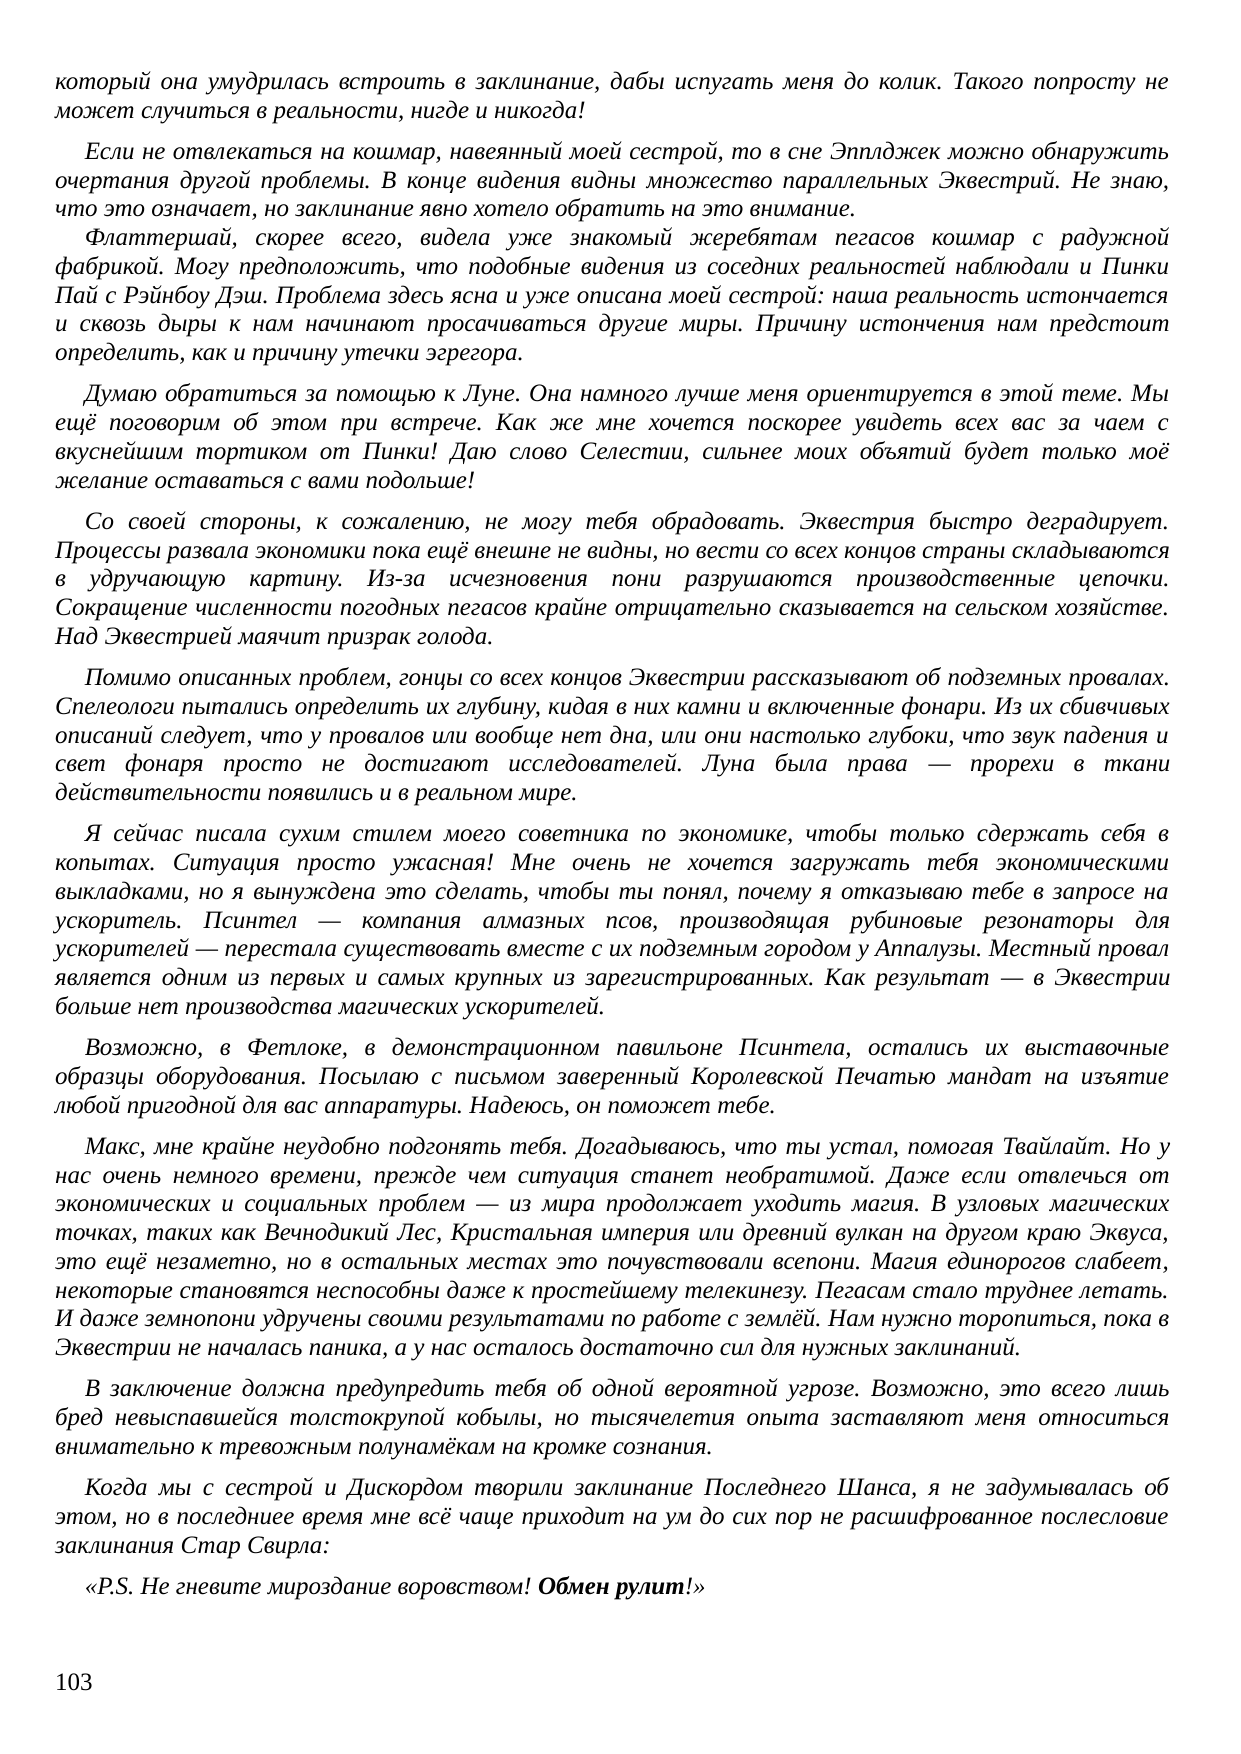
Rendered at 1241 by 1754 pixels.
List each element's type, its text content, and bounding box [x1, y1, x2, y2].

text Флаттершай, скорее всего, видела уже знакомый жеребятам пегасов кошмар с радужной фабрикой. Могу предположить, что подобные видения из соседних реальностей наблюдали и Пинки Пай с Рэйнбоу Дэш. Проблема здесь ясна и уже описана моей сестрой: наша реальность истончается и сквозь дыры к нам начинают просачиваться другие миры. Причину истончения нам предстоит определить, как и причину утечки эгрегора. [55, 222, 1173, 366]
text Если не отвлекаться на кошмар, навеянный моей сестрой, то в сне Эпплджек можно обнаружить очертания другой проблемы. В конце видения видны множество параллельных Эквестрий. Не знаю, что это означает, но заклинание явно хотело обратить на это внимание. [55, 136, 1173, 222]
text Когда мы с сестрой и Дискордом творили заклинание Последнего Шанса, я не задумывалась об этом, но в последниее время мне всё чаще приходит на ум до сих пор не расшифрованное послесловие заклинания Стар Свирла: [55, 1472, 1173, 1558]
text который она умудрилась встроить в заклинание, дабы испугать меня до колик. Такого попросту не может случиться в реальности, нигде и никогда! [55, 66, 1173, 123]
text В заключение должна предупредить тебя об одной вероятной угрозе. Возможно, это всего лишь бред невыспавшейся толстокрупой кобылы, но тысячелетия опыта заставляют меня относиться внимательно к тревожным полунамёкам на кромке сознания. [55, 1373, 1173, 1460]
text Думаю обратиться за помощью к Луне. Она намного лучше меня ориентируется в этой теме. Мы ещё поговорим об этом при встрече. Как же мне хочется поскорее увидеть всех вас за чаем с вкуснейшим тортиком от Пинки! Даю слово Селестии, сильнее моих объятий будет только моё желание оставаться с вами подольше! [55, 378, 1173, 493]
text Возможно, в Фетлоке, в демонстрационном павильоне Псинтела, остались их выставочные образцы оборудования. Посылаю с письмом заверенный Королевской Печатью мандат на изъятие любой пригодной для вас аппаратуры. Надеюсь, он поможет тебе. [55, 1032, 1173, 1118]
text Макс, мне крайне неудобно подгонять тебя. Догадываюсь, что ты устал, помогая Твайлайт. Но у нас очень немного времени, прежде чем ситуация станет необратимой. Даже если отвлечься от экономических и социальных проблем — из мира продолжает уходить магия. В узловых магических точках, таких как Вечнодикий Лес, Кристальная империя или древний вулкан на другом краю Эквуса, это ещё незаметно, но в остальных местах это почувствовали всепони. Магия единорогов слабеет, некоторые становятся неспособны даже к простейшему телекинезу. Пегасам стало труднее летать. И даже земнопони удручены своими результатами по работе с землёй. Нам нужно торопиться, пока в Эквестрии не началась паника, а у нас осталось достаточно сил для нужных заклинаний. [55, 1131, 1173, 1361]
text Со своей стороны, к сожалению, не могу тебя обрадовать. Эквестрия быстро деградирует. Процессы развала экономики пока ещё внешне не видны, но вести со всех концов страны складываются в удручающую картину. Из-за исчезновения пони разрушаются производственные цепочки. Сокращение численности погодных пегасов крайне отрицательно сказывается на сельском хозяйстве. Над Эквестрией маячит призрак голода. [55, 506, 1173, 650]
text «P.S. Не гневите мироздание воровством! Обмен рулит!» [55, 1571, 1173, 1600]
text Помимо описанных проблем, гонцы со всех концов Эквестрии рассказывают об подземных провалах. Спелеологи пытались определить их глубину, кидая в них камни и включенные фонари. Из их сбивчивых описаний следует, что у провалов или вообще нет дна, или они настолько глубоки, что звук падения и свет фонаря просто не достигают исследователей. Луна была права — прорехи в ткани действительности появились и в реальном мире. [55, 662, 1173, 806]
text Я сейчас писала сухим стилем моего советника по экономике, чтобы только сдержать себя в копытах. Ситуация просто ужасная! Мне очень не хочется загружать тебя экономическими выкладками, но я вынуждена это сделать, чтобы ты понял, почему я отказываю тебе в запросе на ускоритель. Псинтел — компания алмазных псов, производящая рубиновые резонаторы для ускорителей — перестала существовать вместе с их подземным городом у Аппалузы. Местный провал является одним из первых и самых крупных из зарегистрированных. Как результат — в Эквестрии больше нет производства магических ускорителей. [55, 818, 1173, 1020]
